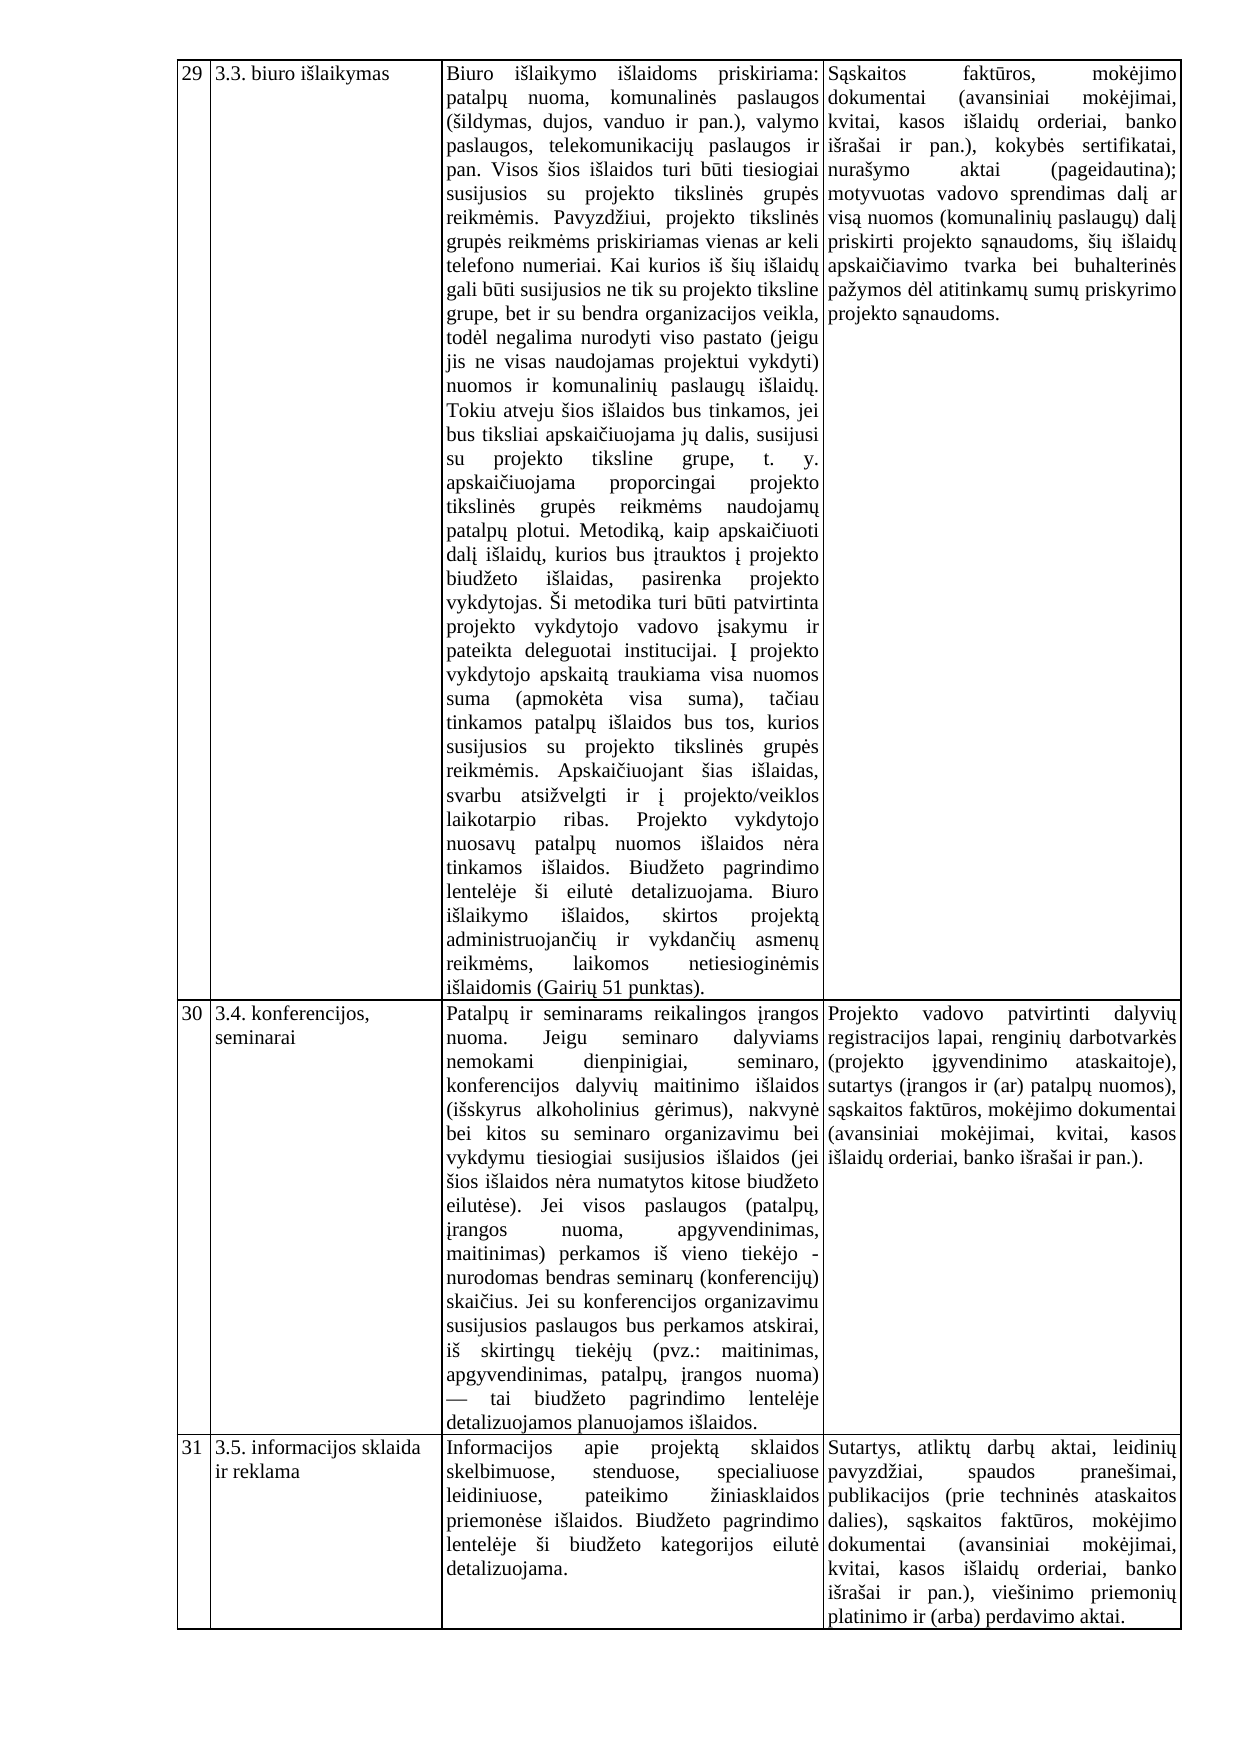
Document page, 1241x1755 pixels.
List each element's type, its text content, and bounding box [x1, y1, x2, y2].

table_cell Informacijos apie projektą sklaidos skelbimuose, stenduose, specialiuose leidiniuose, pateikimo žiniasklaidos priemonėse išlaidos. Biudžeto pagrindimo lentelėje ši biudžeto kategorijos eilutė detalizuojama. [443, 1435, 823, 1628]
table_cell Sąskaitos faktūros, mokėjimo dokumentai (avansiniai mokėjimai, kvitai, kasos išlaidų orderiai, banko išrašai ir pan.), kokybės sertifikatai, nurašymo aktai (pageidautina); motyvuotas vadovo sprendimas dalį ar visą nuomos (komunalinių paslaugų) dalį priskirti projekto sąnaudoms, šių išlaidų apskaičiavimo tvarka bei buhalterinės pažymos dėl atitinkamų sumų priskyrimo projekto sąnaudoms. [824, 61, 1180, 999]
table_cell 29 [178, 61, 210, 999]
table_cell 3.5. informacijos sklaida ir reklama [211, 1435, 441, 1628]
table_cell 3.4. konferencijos, seminarai [211, 1001, 441, 1434]
table_cell 3.3. biuro išlaikymas [211, 61, 441, 999]
table_cell 31 [178, 1435, 210, 1628]
table_cell Projekto vadovo patvirtinti dalyvių registracijos lapai, renginių darbotvarkės (projekto įgyvendinimo ataskaitoje), sutartys (įrangos ir (ar) patalpų nuomos), sąskaitos faktūros, mokėjimo dokumentai (avansiniai mokėjimai, kvitai, kasos išlaidų orderiai, banko išrašai ir pan.). [824, 1001, 1180, 1434]
table_cell 30 [178, 1001, 210, 1434]
